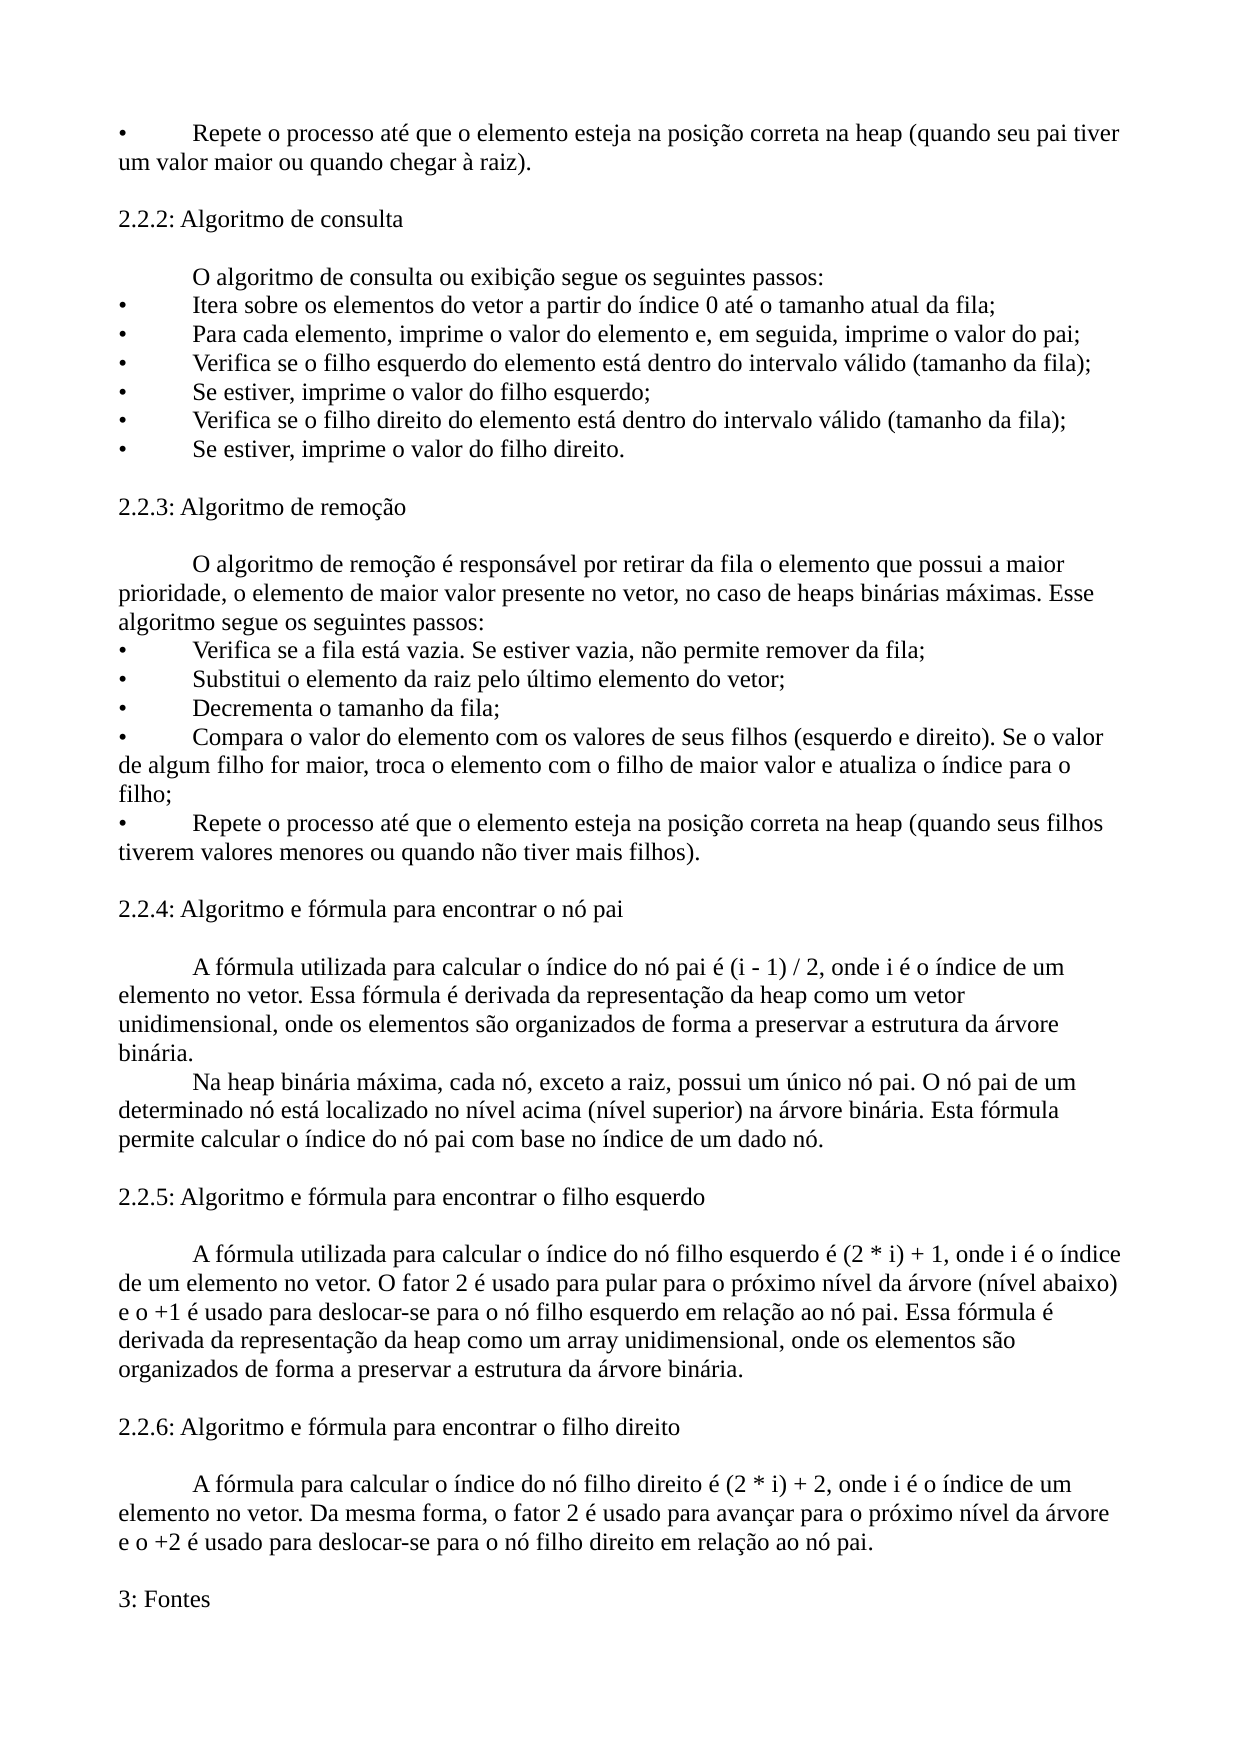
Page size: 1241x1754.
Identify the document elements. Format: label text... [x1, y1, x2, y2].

text Na heap binária máxima, cada nó, exceto a raiz, possui um único nó pai. O nó pai de um determinado nó está localizado no nível acima (nível superior) na árvore binária. Esta fórmula permite calcular o índice do nó pai com base no índice de um dado nó. [118, 1067, 1122, 1153]
text • Para cada elemento, imprime o valor do elemento e, em seguida, imprime o valor do pai; [118, 319, 1122, 348]
text 3: Fontes [118, 1584, 1122, 1613]
text • Verifica se o filho esquerdo do elemento está dentro do intervalo válido (tamanho da fila); [118, 348, 1122, 377]
text • Compara o valor do elemento com os valores de seus filhos (esquerdo e direito). Se o valor de algum filho for maior, troca o elemento com o filho de maior valor e atualiza o índice para o filho; [118, 722, 1122, 808]
text A fórmula para calcular o índice do nó filho direito é (2 * i) + 2, onde i é o índice de um elemento no vetor. Da mesma forma, o fator 2 é usado para avançar para o próximo nível da árvore e o +2 é usado para deslocar-se para o nó filho direito em relação ao nó pai. [118, 1469, 1122, 1556]
text 2.2.3: Algoritmo de remoção [118, 492, 1122, 521]
text O algoritmo de remoção é responsável por retirar da fila o elemento que possui a maior prioridade, o elemento de maior valor presente no vetor, no caso de heaps binárias máximas. Esse algoritmo segue os seguintes passos: [118, 549, 1122, 636]
text 2.2.2: Algoritmo de consulta [118, 204, 1122, 233]
text • Substitui o elemento da raiz pelo último elemento do vetor; [118, 664, 1122, 693]
text • Itera sobre os elementos do vetor a partir do índice 0 até o tamanho atual da fila; [118, 291, 1122, 319]
text • Decrementa o tamanho da fila; [118, 693, 1122, 722]
text O algoritmo de consulta ou exibição segue os seguintes passos: [118, 262, 1122, 291]
text • Se estiver, imprime o valor do filho esquerdo; [118, 377, 1122, 406]
text • Verifica se o filho direito do elemento está dentro do intervalo válido (tamanho da fila); [118, 406, 1122, 434]
text 2.2.4: Algoritmo e fórmula para encontrar o nó pai [118, 894, 1122, 923]
text • Repete o processo até que o elemento esteja na posição correta na heap (quando seus filhos tiverem valores menores ou quando não tiver mais filhos). [118, 808, 1122, 866]
text 2.2.6: Algoritmo e fórmula para encontrar o filho direito [118, 1412, 1122, 1441]
text A fórmula utilizada para calcular o índice do nó pai é (i - 1) / 2, onde i é o índice de um elemento no vetor. Essa fórmula é derivada da representação da heap como um vetor unidimensional, onde os elementos são organizados de forma a preservar a estrutura da árvore binária. [118, 952, 1122, 1067]
text 2.2.5: Algoritmo e fórmula para encontrar o filho esquerdo [118, 1182, 1122, 1211]
text • Verifica se a fila está vazia. Se estiver vazia, não permite remover da fila; [118, 636, 1122, 664]
text • Se estiver, imprime o valor do filho direito. [118, 434, 1122, 463]
text A fórmula utilizada para calcular o índice do nó filho esquerdo é (2 * i) + 1, onde i é o índice de um elemento no vetor. O fator 2 é usado para pular para o próximo nível da árvore (nível abaixo) e o +1 é usado para deslocar-se para o nó filho esquerdo em relação ao nó pai. Essa fórmula é derivada da representação da heap como um array unidimensional, onde os elementos são organizados de forma a preservar a estrutura da árvore binária. [118, 1239, 1122, 1383]
text • Repete o processo até que o elemento esteja na posição correta na heap (quando seu pai tiver um valor maior ou quando chegar à raiz). [118, 118, 1122, 176]
